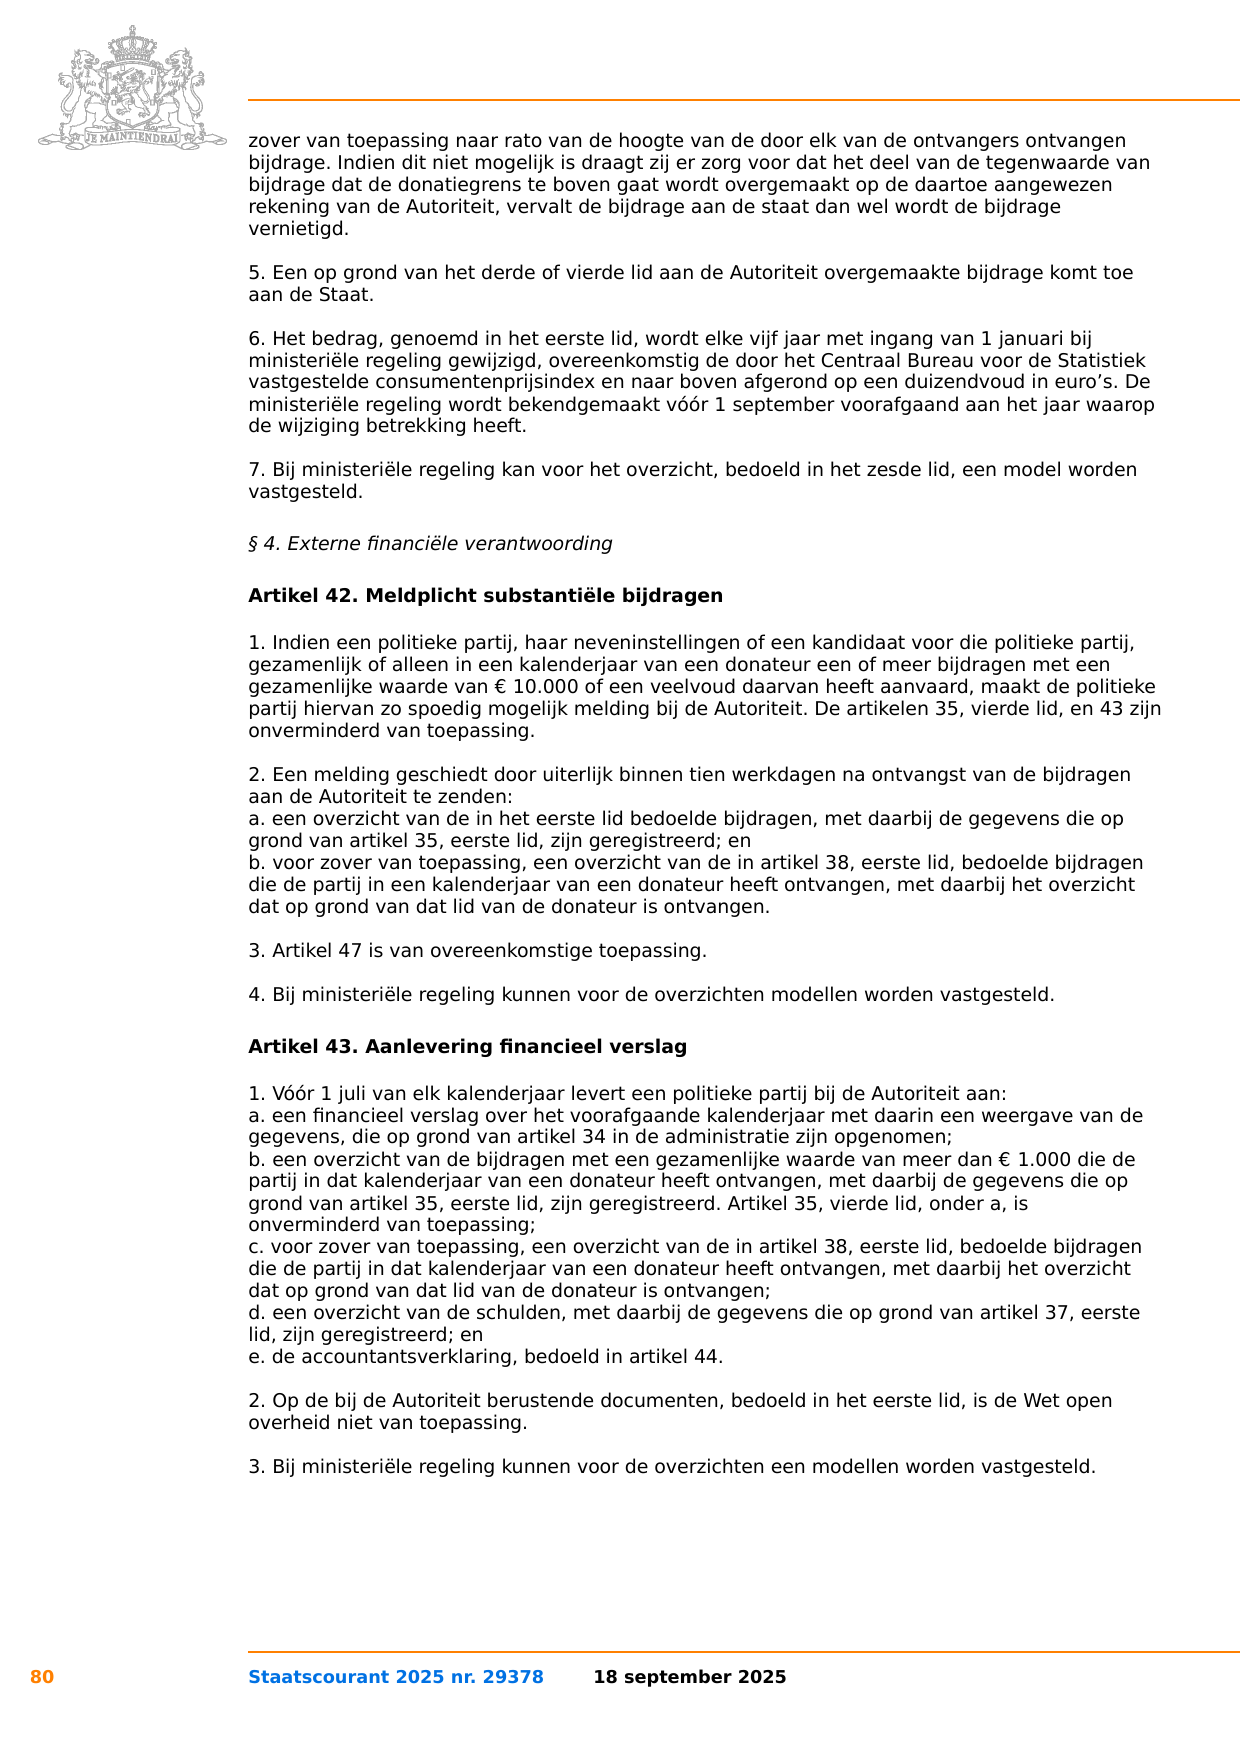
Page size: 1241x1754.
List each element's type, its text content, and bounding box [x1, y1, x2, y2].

picture [38, 25, 227, 150]
text b. voor zover van toepassing, een overzicht van de in artikel 38, eerste lid, bedoelde bijdragen die de partij in een kalenderjaar van een donateur heeft ontvangen, met daarbij het overzicht dat op grond van dat lid van de donateur is ontvangen. [248, 852, 1163, 918]
subtitle Artikel 42. Meldplicht substantiële bijdragen [248, 585, 1163, 607]
text 5. Een op grond van het derde of vierde lid aan de Autoriteit overgemaakte bijdrage komt toe aan de Staat. [248, 262, 1163, 306]
text e. de accountantsverklaring, bedoeld in artikel 44. [248, 1346, 1163, 1368]
text zover van toepassing naar rato van de hoogte van de door elk van de ontvangers ontvangen bijdrage. Indien dit niet mogelijk is draagt zij er zorg voor dat het deel van de tegenwaarde van bijdrage dat de donatiegrens te boven gaat wordt overgemaakt op de daartoe aangewezen rekening van de Autoriteit, vervalt de bijdrage aan de staat dan wel wordt de bijdrage vernietigd. [248, 130, 1163, 240]
text 3. Bij ministeriële regeling kunnen voor de overzichten een modellen worden vastgesteld. [248, 1456, 1163, 1478]
text 2. Een melding geschiedt door uiterlijk binnen tien werkdagen na ontvangst van de bijdragen aan de Autoriteit te zenden: [248, 764, 1163, 808]
text 7. Bij ministeriële regeling kan voor het overzicht, bedoeld in het zesde lid, een model worden vastgesteld. [248, 459, 1163, 503]
text a. een overzicht van de in het eerste lid bedoelde bijdragen, met daarbij de gegevens die op grond van artikel 35, eerste lid, zijn geregistreerd; en [248, 808, 1163, 852]
text b. een overzicht van de bijdragen met een gezamenlijke waarde van meer dan € 1.000 die de partij in dat kalenderjaar van een donateur heeft ontvangen, met daarbij de gegevens die op grond van artikel 35, eerste lid, zijn geregistreerd. Artikel 35, vierde lid, onder a, is onverminderd van toepassing; [248, 1148, 1163, 1236]
subtitle Artikel 43. Aanlevering financieel verslag [248, 1036, 1163, 1057]
text a. een financieel verslag over het voorafgaande kalenderjaar met daarin een weergave van de gegevens, die op grond van artikel 34 in de administratie zijn opgenomen; [248, 1104, 1163, 1148]
text 3. Artikel 47 is van overeenkomstige toepassing. [248, 940, 1163, 962]
subtitle § 4. Externe financiële verantwoording [248, 533, 1163, 555]
text d. een overzicht van de schulden, met daarbij de gegevens die op grond van artikel 37, eerste lid, zijn geregistreerd; en [248, 1302, 1163, 1346]
text 4. Bij ministeriële regeling kunnen voor de overzichten modellen worden vastgesteld. [248, 983, 1163, 1006]
text 1. Indien een politieke partij, haar neveninstellingen of een kandidaat voor die politieke partij, gezamenlijk of alleen in een kalenderjaar van een donateur een of meer bijdragen met een gezamenlijke waarde van € 10.000 of een veelvoud daarvan heeft aanvaard, maakt de politieke partij hiervan zo spoedig mogelijk melding bij de Autoriteit. De artikelen 35, vierde lid, en 43 zijn onverminderd van toepassing. [248, 632, 1163, 742]
text 1. Vóór 1 juli van elk kalenderjaar levert een politieke partij bij de Autoriteit aan: [248, 1082, 1163, 1104]
text c. voor zover van toepassing, een overzicht van de in artikel 38, eerste lid, bedoelde bijdragen die de partij in dat kalenderjaar van een donateur heeft ontvangen, met daarbij het overzicht dat op grond van dat lid van de donateur is ontvangen; [248, 1236, 1163, 1302]
text 6. Het bedrag, genoemd in het eerste lid, wordt elke vijf jaar met ingang van 1 januari bij ministeriële regeling gewijzigd, overeenkomstig de door het Centraal Bureau voor de Statistiek vastgestelde consumentenprijsindex en naar boven afgerond op een duizendvoud in euro’s. De ministeriële regeling wordt bekendgemaakt vóór 1 september voorafgaand aan het jaar waarop de wijziging betrekking heeft. [248, 327, 1163, 437]
text 2. Op de bij de Autoriteit berustende documenten, bedoeld in het eerste lid, is de Wet open overheid niet van toepassing. [248, 1390, 1163, 1434]
